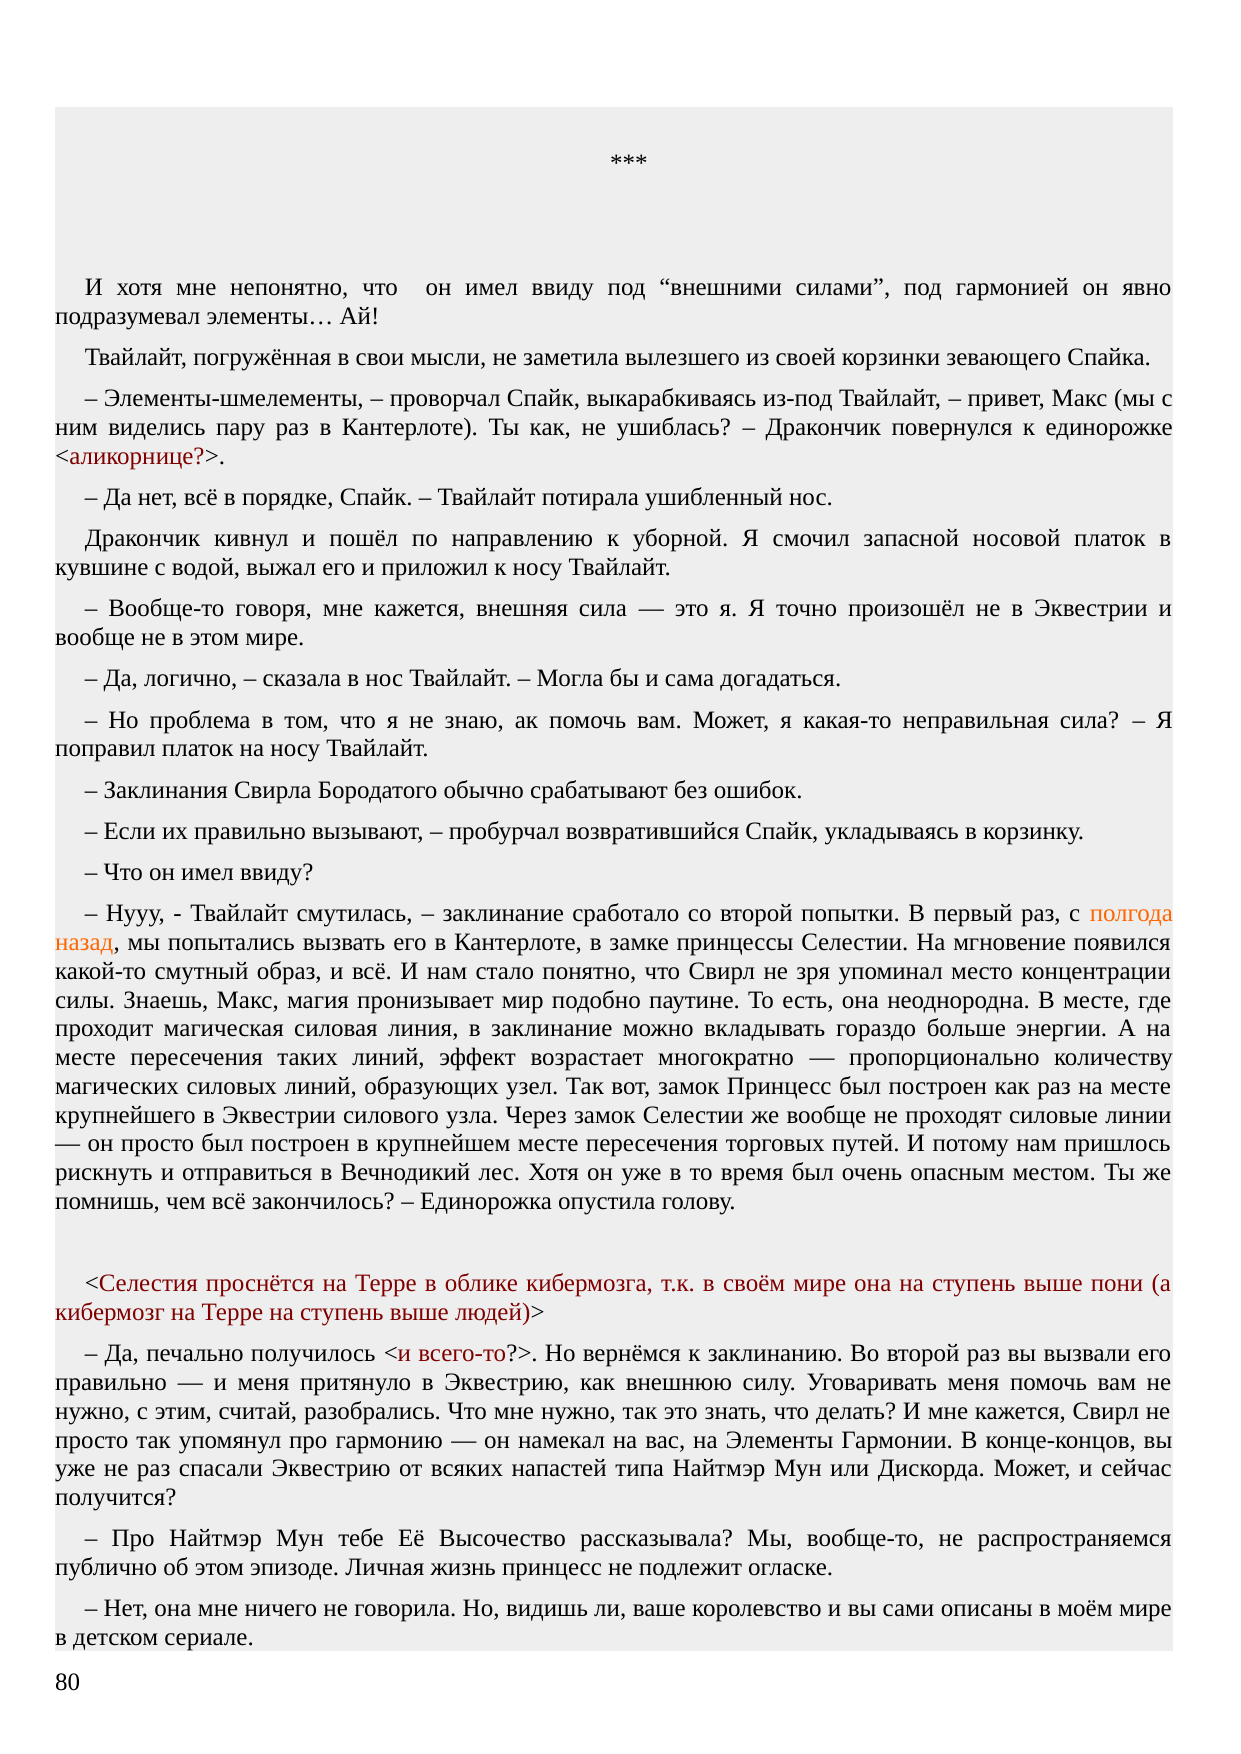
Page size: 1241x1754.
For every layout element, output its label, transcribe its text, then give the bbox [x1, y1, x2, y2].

text – Заклинания Свирла Бородатого обычно срабатывают без ошибок. [55, 775, 1173, 803]
text – Что он имел ввиду? [55, 857, 1173, 886]
text Твайлайт, погружённая в свои мысли, не заметила вылезшего из своей корзинки зевающего Спайка. [55, 342, 1173, 371]
text – Да, логично, – сказала в нос Твайлайт. – Могла бы и сама догадаться. [55, 663, 1173, 692]
text *** [55, 148, 1173, 177]
text <Селестия проснётся на Терре в облике кибермозга, т.к. в своём мире она на ступень выше пони (а кибермозг на Терре на ступень выше людей)> [55, 1268, 1173, 1326]
text – Если их правильно вызывают, – пробурчал возвратившийся Спайк, укладываясь в корзинку. [55, 816, 1173, 845]
text – Про Найтмэр Мун тебе Её Высочество рассказывала? Мы, вообще-то, не распространяемся публично об этом эпизоде. Личная жизнь принцесс не подлежит огласке. [55, 1523, 1173, 1581]
text – Да, печально получилось <и всего-то?>. Но вернёмся к заклинанию. Во второй раз вы вызвали его правильно — и меня притянуло в Эквестрию, как внешнюю силу. Уговаривать меня помочь вам не нужно, с этим, считай, разобрались. Что мне нужно, так это знать, что делать? И мне кажется, Свирл не просто так упомянул про гармонию — он намекал на вас, на Элементы Гармонии. В конце-концов, вы уже не раз спасали Эквестрию от всяких напастей типа Найтмэр Мун или Дискорда. Может, и сейчас получится? [55, 1338, 1173, 1511]
text И хотя мне непонятно, что он имел ввиду под “внешними силами”, под гармонией он явно подразумевал элементы… Ай! [55, 272, 1173, 330]
text – Нет, она мне ничего не говорила. Но, видишь ли, ваше королевство и вы сами описаны в моём мире в детском сериале. [55, 1593, 1173, 1651]
text – Нууу, - Твайлайт смутилась, – заклинание сработало со второй попытки. В первый раз, с полгода назад, мы попытались вызвать его в Кантерлоте, в замке принцессы Селестии. На мгновение появился какой-то смутный образ, и всё. И нам стало понятно, что Свирл не зря упоминал место концентрации силы. Знаешь, Макс, магия пронизывает мир подобно паутине. То есть, она неоднородна. В месте, где проходит магическая силовая линия, в заклинание можно вкладывать гораздо больше энергии. А на месте пересечения таких линий, эффект возрастает многократно — пропорционально количеству магических силовых линий, образующих узел. Так вот, замок Принцесс был построен как раз на месте крупнейшего в Эквестрии силового узла. Через замок Селестии же вообще не проходят силовые линии — он просто был построен в крупнейшем месте пересечения торговых путей. И потому нам пришлось рискнуть и отправиться в Вечнодикий лес. Хотя он уже в то время был очень опасным местом. Ты же помнишь, чем всё закончилось? – Единорожка опустила голову. [55, 898, 1173, 1215]
text Дракончик кивнул и пошёл по направлению к уборной. Я смочил запасной носовой платок в кувшине с водой, выжал его и приложил к носу Твайлайт. [55, 523, 1173, 581]
text – Да нет, всё в порядке, Спайк. – Твайлайт потирала ушибленный нос. [55, 482, 1173, 511]
text – Элементы-шмелементы, – проворчал Спайк, выкарабкиваясь из-под Твайлайт, – привет, Макс (мы с ним виделись пару раз в Кантерлоте). Ты как, не ушиблась? – Дракончик повернулся к единорожке <аликорнице?>. [55, 383, 1173, 470]
text – Но проблема в том, что я не знаю, ак помочь вам. Может, я какая-то неправильная сила? – Я поправил платок на носу Твайлайт. [55, 705, 1173, 762]
text – Вообще-то говоря, мне кажется, внешняя сила — это я. Я точно произошёл не в Эквестрии и вообще не в этом мире. [55, 593, 1173, 651]
